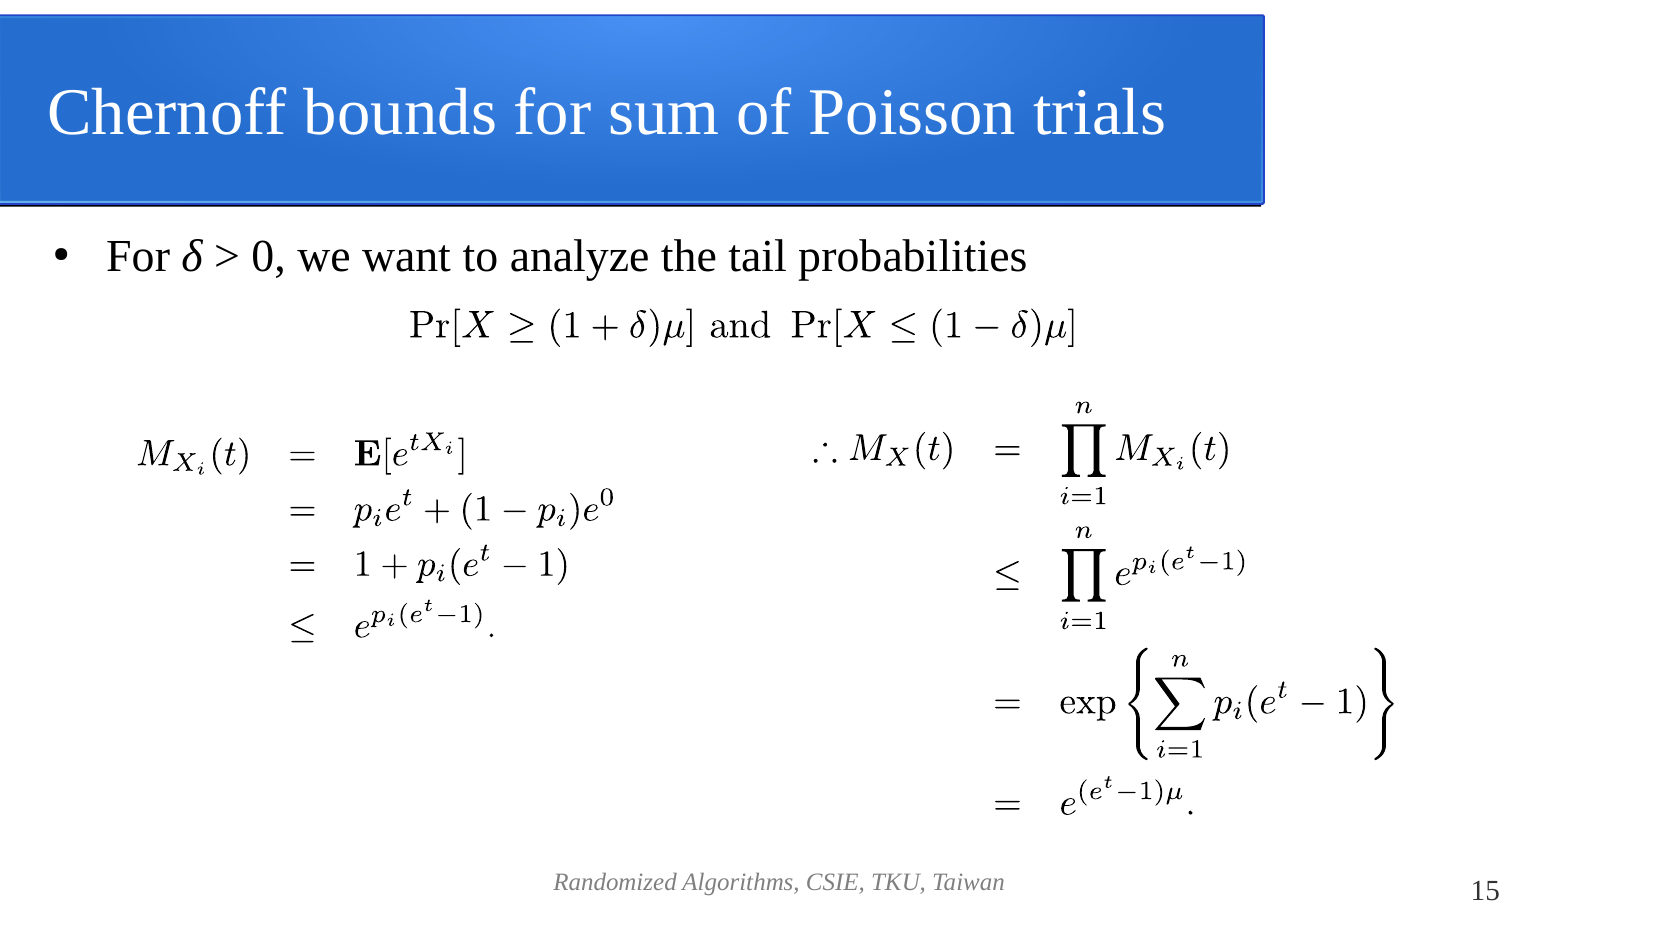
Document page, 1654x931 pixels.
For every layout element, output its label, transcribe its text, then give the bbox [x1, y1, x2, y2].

picture [407, 307, 1075, 349]
title Chernoff bounds for sum of Poisson trials [47, 35, 1199, 189]
picture [812, 401, 1394, 815]
picture [134, 431, 615, 644]
list For δ > 0, we want to analyze the tail probabilities [35, 230, 1524, 770]
